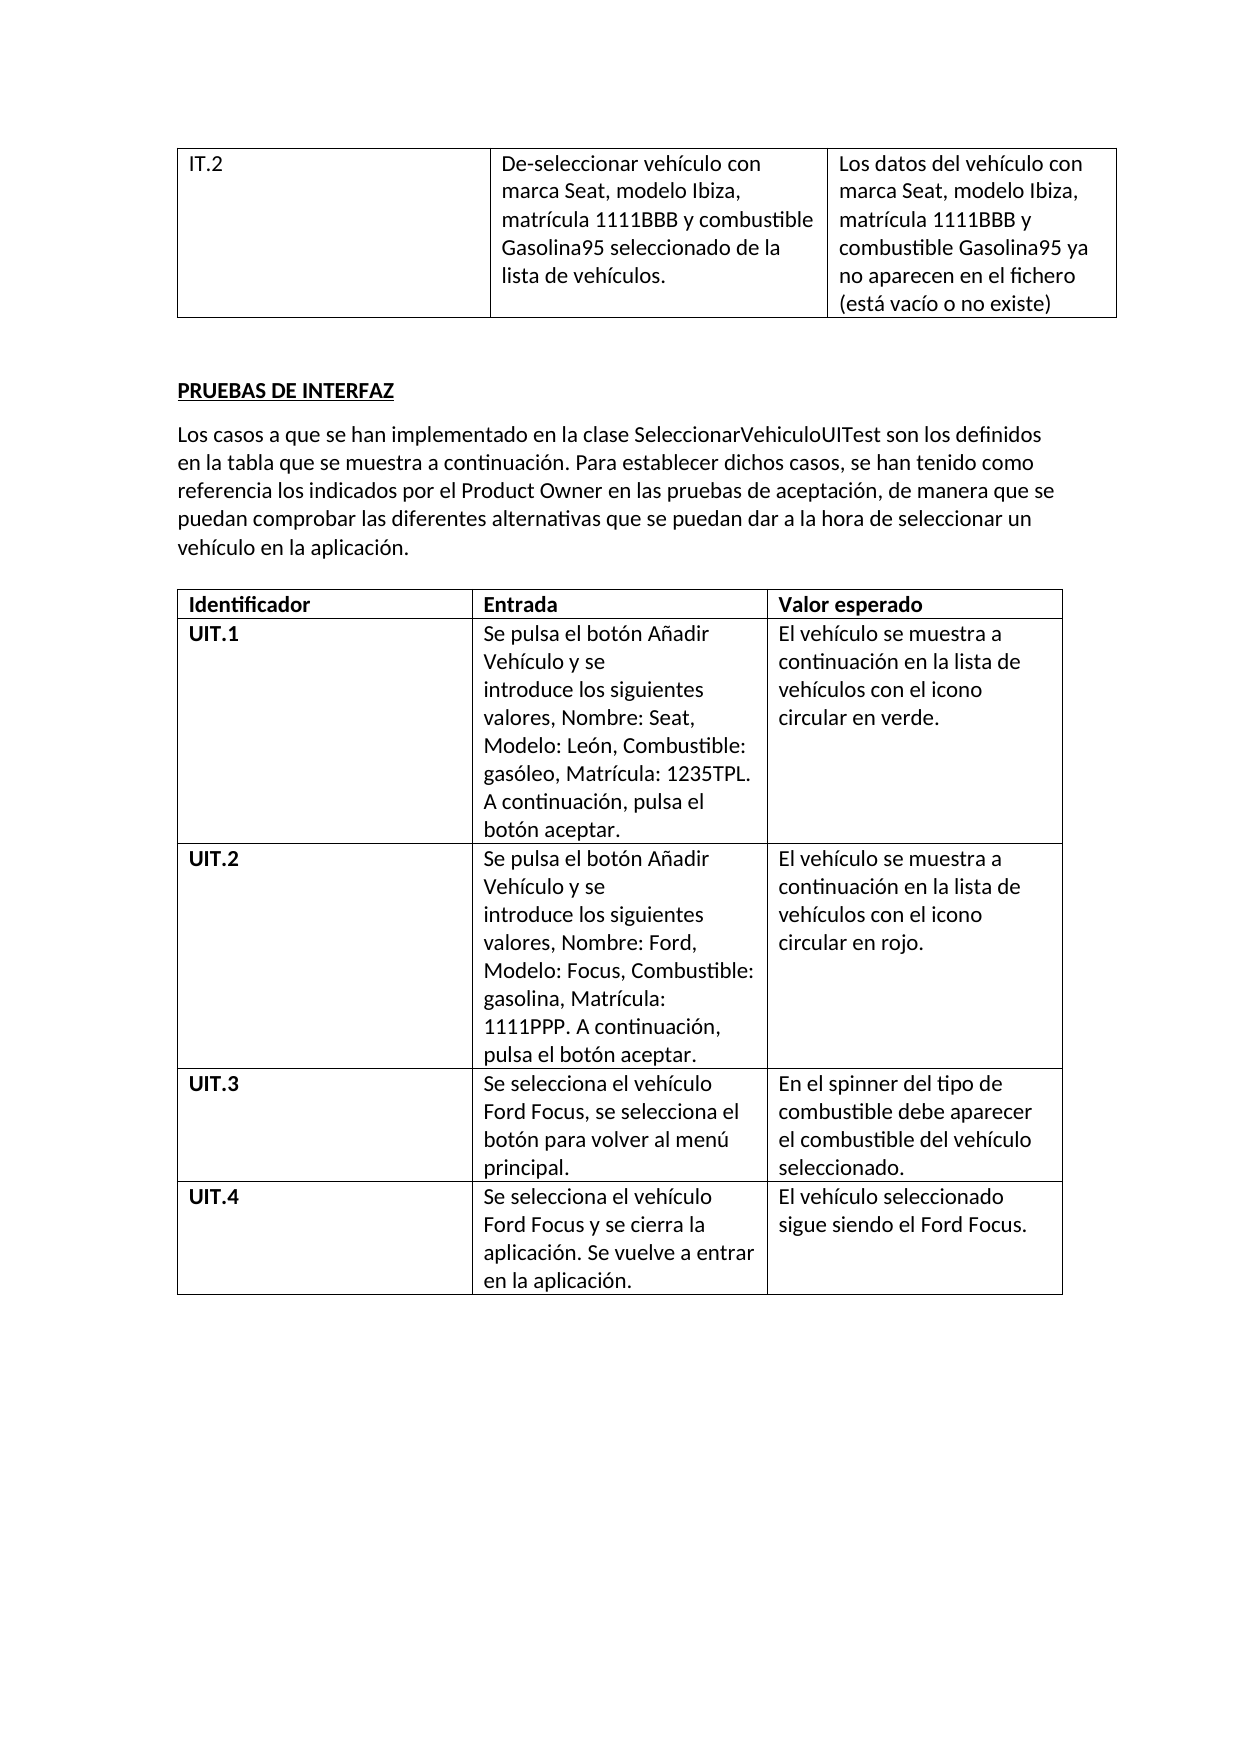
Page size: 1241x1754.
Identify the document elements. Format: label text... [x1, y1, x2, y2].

text Los casos a que se han implementado en la clase SeleccionarVehiculoUITest son los definidos en la tabla que se muestra a continuación. Para establecer dichos casos, se han tenido como referencia los indicados por el Product Owner en las pruebas de aceptación, de manera que se puedan comprobar las diferentes alternativas que se puedan dar a la hora de seleccionar un vehículo en la aplicación. [177, 421, 1063, 561]
table_header Identificador [178, 590, 472, 618]
table_cell Se selecciona el vehículo Ford Focus y se cierra la aplicación. Se vuelve a entrar en la aplicación. [473, 1182, 767, 1294]
table_cell IT.2 [178, 149, 490, 317]
table_cell Se pulsa el botón Añadir Vehículo y se introduce los siguientes valores, Nombre: Seat, Modelo: León, Combustible: gasóleo, Matrícula: 1235TPL. A continuación, pulsa el botón aceptar. [473, 619, 767, 843]
table_header Valor esperado [768, 590, 1062, 618]
table_cell El vehículo se muestra a continuación en la lista de vehículos con el icono circular en verde. [768, 619, 1062, 843]
table_cell UIT.3 [178, 1069, 472, 1181]
table_cell El vehículo seleccionado sigue siendo el Ford Focus. [768, 1182, 1062, 1294]
table_cell En el spinner del tipo de combustible debe aparecer el combustible del vehículo seleccionado. [768, 1069, 1062, 1181]
table_cell Los datos del vehículo con marca Seat, modelo Ibiza, matrícula 1111BBB y combustible Gasolina95 ya no aparecen en el fichero (está vacío o no existe) [828, 149, 1116, 317]
subtitle PRUEBAS DE INTERFAZ [177, 376, 1063, 404]
table_cell Se pulsa el botón Añadir Vehículo y se introduce los siguientes valores, Nombre: Ford, Modelo: Focus, Combustible: gasolina, Matrícula: 1111PPP. A continuación, pulsa el botón aceptar. [473, 844, 767, 1068]
table_cell Se selecciona el vehículo Ford Focus, se selecciona el botón para volver al menú principal. [473, 1069, 767, 1181]
table_cell UIT.1 [178, 619, 472, 843]
table_header Entrada [473, 590, 767, 618]
table_cell De-seleccionar vehículo con marca Seat, modelo Ibiza, matrícula 1111BBB y combustible Gasolina95 seleccionado de la lista de vehículos. [491, 149, 827, 317]
table_cell El vehículo se muestra a continuación en la lista de vehículos con el icono circular en rojo. [768, 844, 1062, 1068]
table_cell UIT.4 [178, 1182, 472, 1294]
table_cell UIT.2 [178, 844, 472, 1068]
